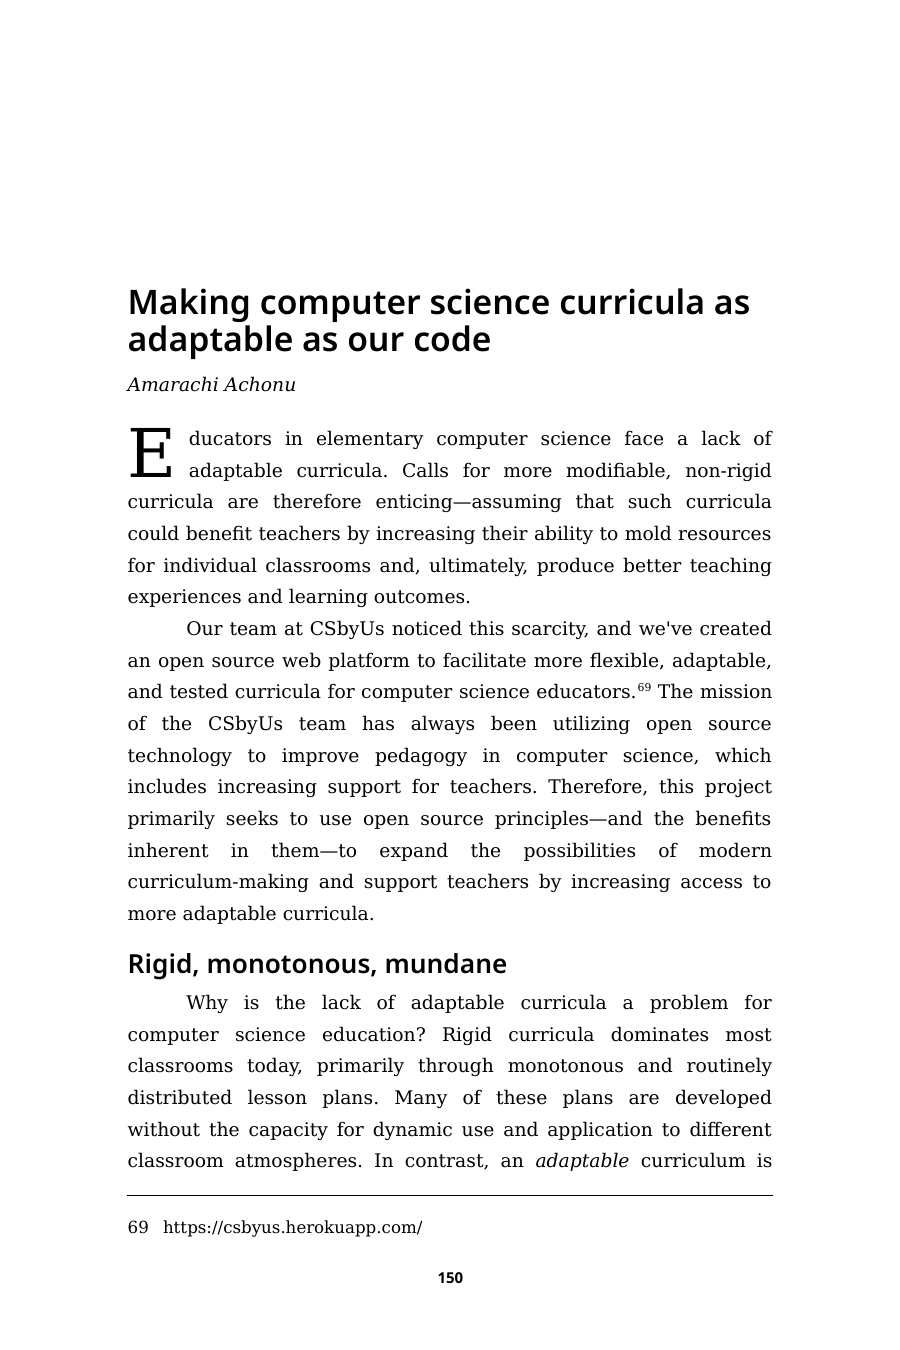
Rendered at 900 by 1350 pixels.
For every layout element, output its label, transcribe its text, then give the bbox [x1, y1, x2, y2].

text Educators in elementary computer science face a lack of adaptable curricula. Calls for more modifiable, non-rigid curricula are therefore enticing—assuming that such curricula could benefit teachers by increasing their ability to mold resources for individual classrooms and, ultimately, produce better teaching experiences and learning outcomes. [127, 428, 772, 608]
text Our team at CSbyUs noticed this scarcity, and we've created an open source web platform to facilitate more flexible, adaptable, and tested curricula for computer science educators. The mission of the CSbyUs team has always been utilizing open source technology to improve pedagogy in computer science, which includes increasing support for teachers. Therefore, this project primarily seeks to use open source principles—and the benefits inherent in them—to expand the possibilities of modern curriculum-making and support teachers by increasing access to more adaptable curricula. [127, 618, 772, 925]
subtitle Rigid, monotonous, mundane [127, 949, 772, 979]
text Amarachi Achonu [127, 374, 772, 396]
subtitle Making computer science curricula as adaptable as our code [127, 283, 772, 361]
text Why is the lack of adaptable curricula a problem for computer science education? Rigid curricula dominates most classrooms today, primarily through monotonous and routinely distributed lesson plans. Many of these plans are developed without the capacity for dynamic use and application to different classroom atmospheres. In contrast, an adaptable curriculum is [127, 992, 772, 1172]
text https://csbyus.herokuapp.com/ [127, 1218, 772, 1237]
